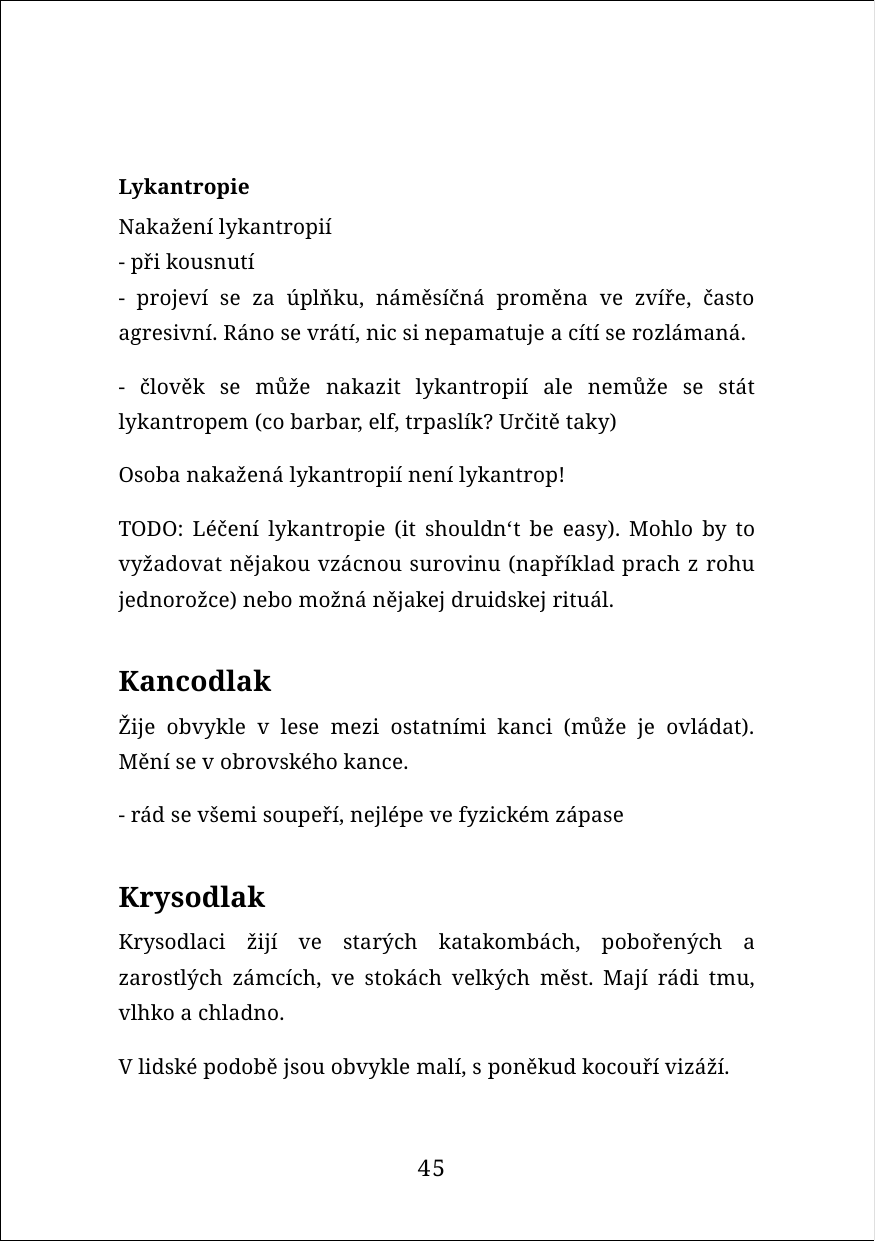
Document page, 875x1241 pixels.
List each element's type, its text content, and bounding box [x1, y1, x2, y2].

subtitle Kancodlak [118, 662, 756, 700]
text Osoba nakažená lykantropií není lykantrop! [118, 461, 756, 489]
text - rád se všemi soupeří, nejlépe ve fyzickém zápase [118, 801, 756, 829]
subtitle Krysodlak [118, 877, 756, 916]
text TODO: Léčení lykantropie (it shouldn‘t be easy). Mohlo by to vyžadovat nějakou vzácnou surovinu (například prach z rohu jednorožce) nebo možná nějakej druidskej rituál. [118, 514, 756, 613]
text - člověk se může nakazit lykantropií ale nemůže se stát lykantropem (co barbar, elf, trpaslík? Určitě taky) [118, 372, 756, 436]
text Nakažení lykantropií - při kousnutí - projeví se za úplňku, náměsíčná proměna ve zvíře, často agresivní. Ráno se vrátí, nic si nepamatuje a cítí se rozlámaná. [118, 212, 756, 347]
subtitle Lykantropie [118, 172, 756, 200]
text Žije obvykle v lese mezi ostatními kanci (může je ovládat). Mění se v obrovského kance. [118, 712, 756, 776]
text V lidské podobě jsou obvykle malí, s poněkud kocouří vizáží. [118, 1052, 756, 1080]
text Krysodlaci žijí ve starých katakombách, pobořených a zarostlých zámcích, ve stokách velkých měst. Mají rádi tmu, vlhko a chladno. [118, 927, 756, 1027]
